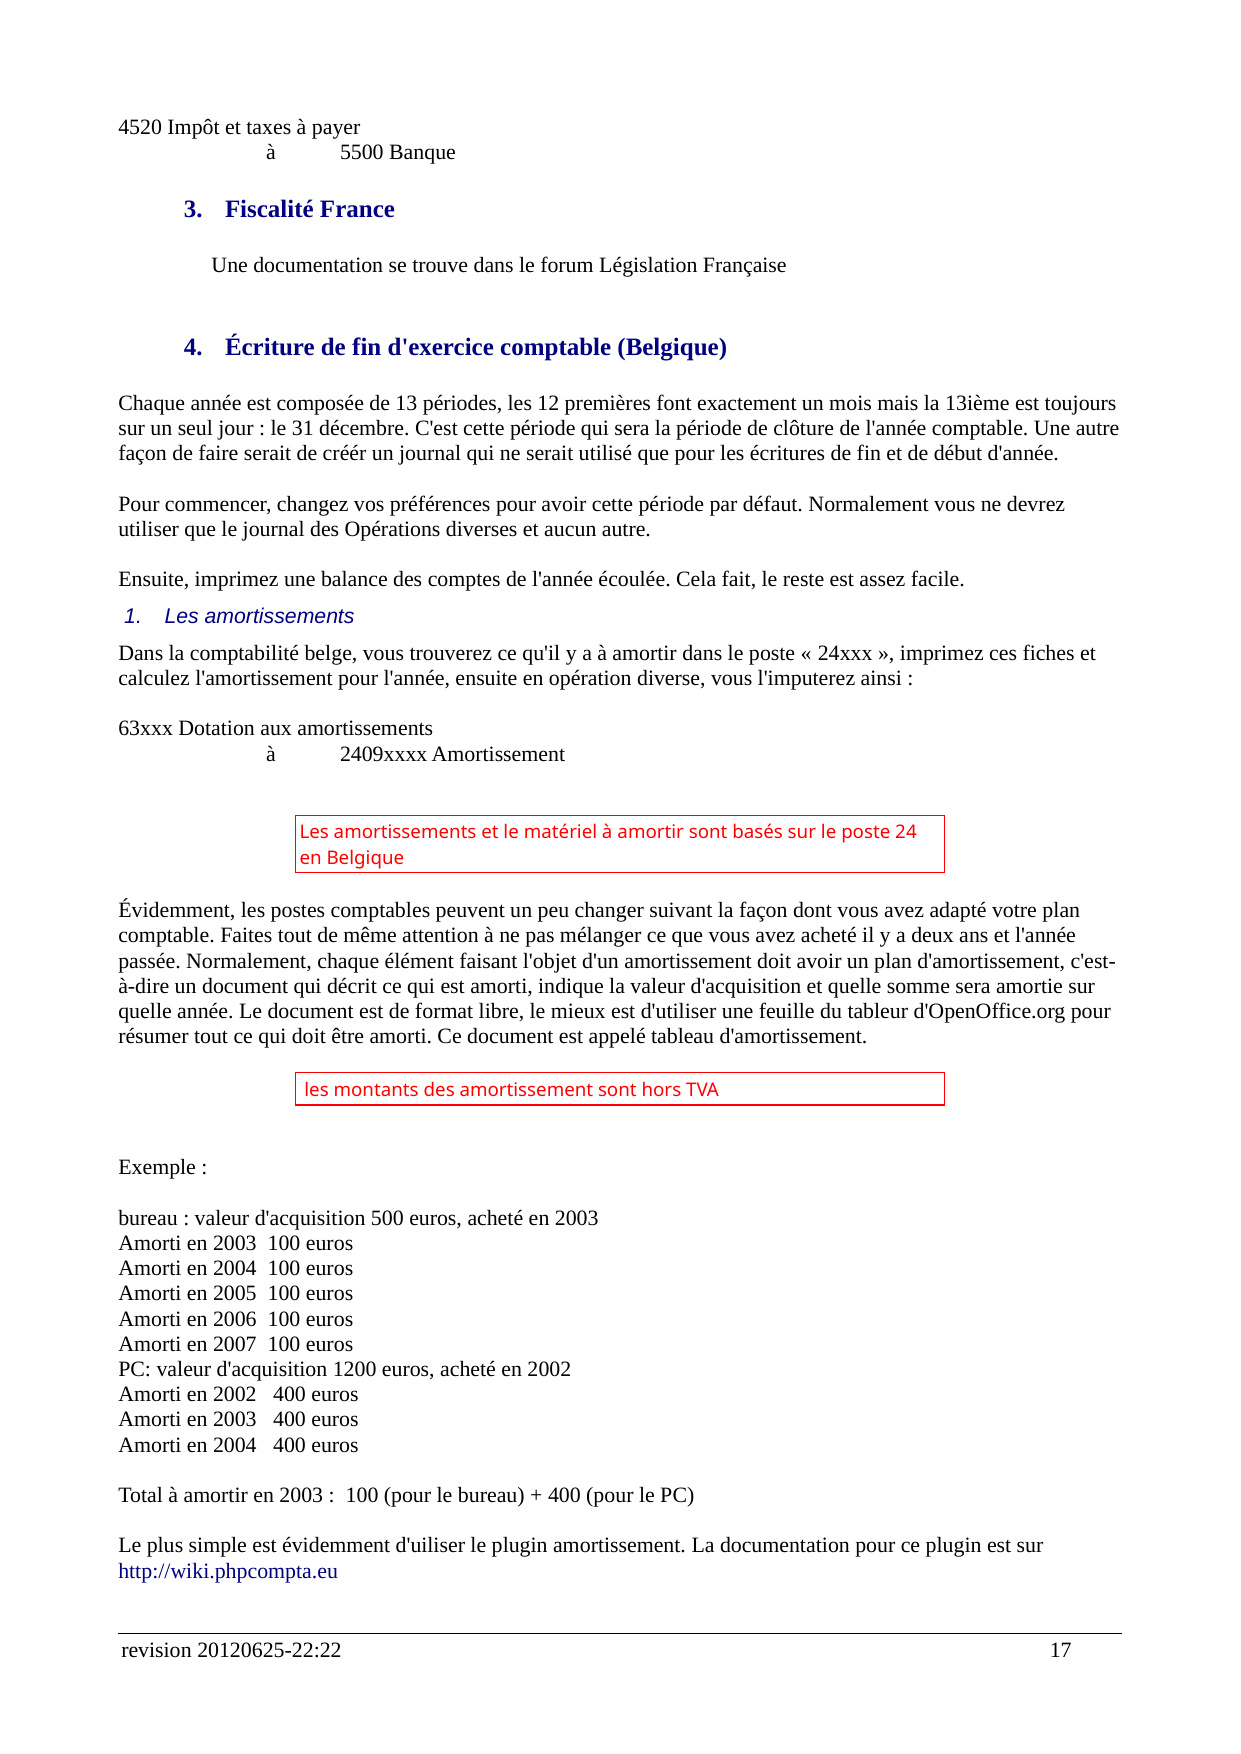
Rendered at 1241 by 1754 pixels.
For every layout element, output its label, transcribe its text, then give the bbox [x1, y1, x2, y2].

text Une documentation se trouve dans le forum Législation Française [118, 252, 1122, 277]
text Amorti en 2006 100 euros [118, 1306, 1122, 1331]
text à 5500 Banque [118, 139, 1122, 164]
text Amorti en 2007 100 euros [118, 1331, 1122, 1356]
text 63xxx Dotation aux amortissements [118, 715, 1122, 741]
text Dans la comptabilité belge, vous trouverez ce qu'il y a à amortir dans le poste « 24xxx », imprimez ces fiches et calculez l'amortissement pour l'année, ensuite en opération diverse, vous l'imputerez ainsi : [118, 640, 1122, 690]
subtitle Fiscalité France [177, 194, 1122, 222]
subtitle Écriture de fin d'exercice comptable (Belgique) [177, 332, 1122, 361]
text Évidemment, les postes comptables peuvent un peu changer suivant la façon dont vous avez adapté votre plan comptable. Faites tout de même attention à ne pas mélanger ce que vous avez acheté il y a deux ans et l'année passée. Normalement, chaque élément faisant l'objet d'un amortissement doit avoir un plan d'amortissement, c'est-à-dire un document qui décrit ce qui est amorti, indique la valeur d'acquisition et quelle somme sera amortie sur quelle année. Le document est de format libre, le mieux est d'utiliser une feuille du tableur d'OpenOffice.org pour résumer tout ce qui doit être amorti. Ce document est appelé tableau d'amortissement. [118, 897, 1122, 1048]
text les montants des amortissement sont hors TVA [296, 1073, 944, 1104]
text Ensuite, imprimez une balance des comptes de l'année écoulée. Cela fait, le reste est assez facile. [118, 566, 1122, 592]
text Amorti en 2004 100 euros [118, 1255, 1122, 1280]
text Les amortissements et le matériel à amortir sont basés sur le poste 24 en Belgique [296, 816, 944, 872]
text à 2409xxxx Amortissement [118, 741, 1122, 766]
text PC: valeur d'acquisition 1200 euros, acheté en 2002 [118, 1356, 1122, 1381]
text Amorti en 2002 400 euros [118, 1381, 1122, 1406]
text Amorti en 2003 400 euros [118, 1406, 1122, 1432]
text Pour commencer, changez vos préférences pour avoir cette période par défaut. Normalement vous ne devrez utiliser que le journal des Opérations diverses et aucun autre. [118, 491, 1122, 541]
subtitle Les amortissements [118, 603, 1122, 628]
text bureau : valeur d'acquisition 500 euros, acheté en 2003 [118, 1205, 1122, 1230]
text Total à amortir en 2003 : 100 (pour le bureau) + 400 (pour le PC) [118, 1482, 1122, 1507]
text Amorti en 2003 100 euros [118, 1230, 1122, 1255]
text 4520 Impôt et taxes à payer [118, 114, 1122, 139]
text Exemple : [118, 1154, 1122, 1179]
text Amorti en 2004 400 euros [118, 1432, 1122, 1457]
text Le plus simple est évidemment d'uiliser le plugin amortissement. La documentation pour ce plugin est sur http://wiki.phpcompta.eu [118, 1532, 1122, 1583]
text Amorti en 2005 100 euros [118, 1280, 1122, 1306]
text Chaque année est composée de 13 périodes, les 12 premières font exactement un mois mais la 13ième est toujours sur un seul jour : le 31 décembre. C'est cette période qui sera la période de clôture de l'année comptable. Une autre façon de faire serait de créér un journal qui ne serait utilisé que pour les écritures de fin et de début d'année. [118, 390, 1122, 466]
